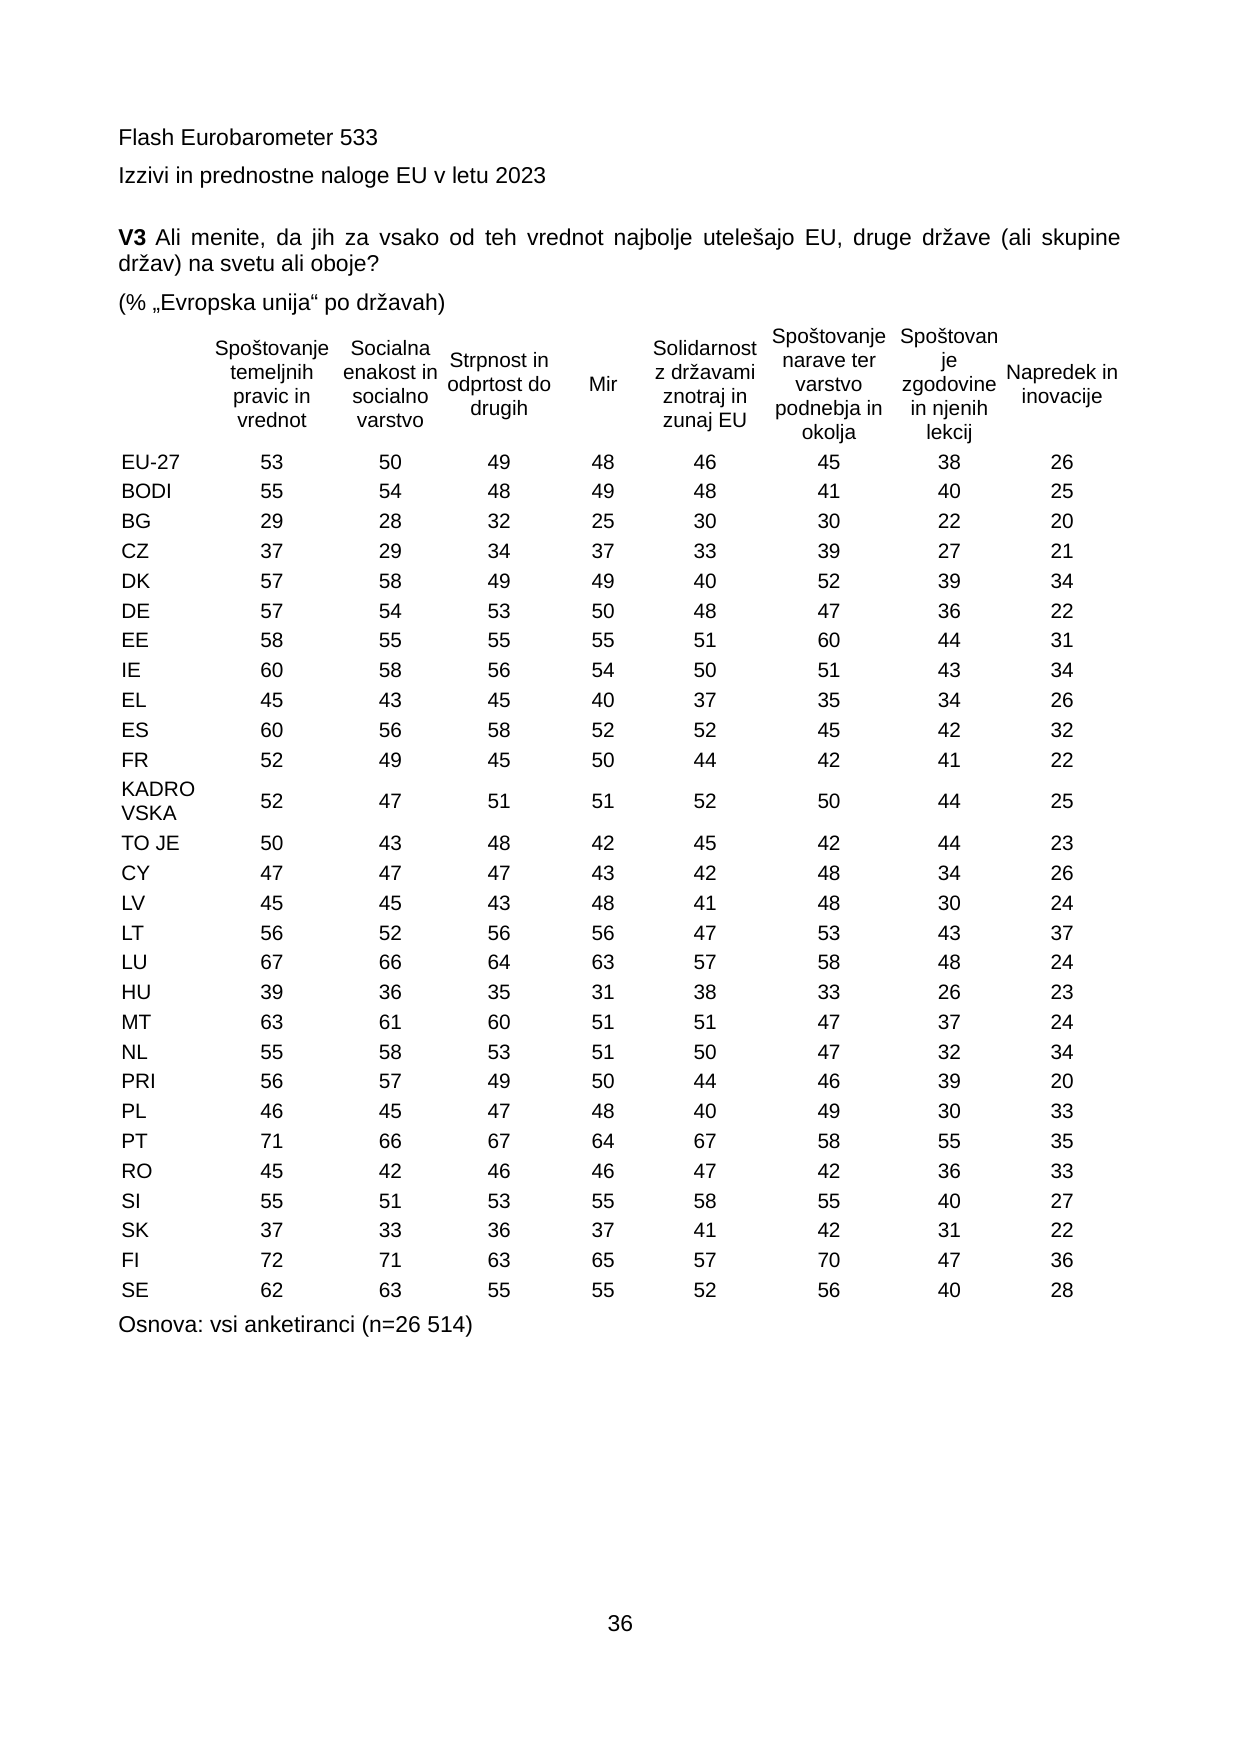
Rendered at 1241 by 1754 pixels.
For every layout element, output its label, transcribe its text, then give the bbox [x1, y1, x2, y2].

table_cell 61 [340, 1007, 441, 1037]
table_cell 47 [761, 596, 897, 625]
table_header Strpnost in odprtost do drugih [441, 321, 557, 447]
table_cell FR [118, 745, 204, 774]
table_cell 34 [1002, 1037, 1122, 1066]
table_cell 55 [204, 1186, 339, 1215]
table_cell 46 [557, 1156, 648, 1186]
table_cell 39 [761, 536, 897, 566]
table_cell 41 [897, 745, 1002, 774]
table_cell 42 [761, 828, 897, 858]
table_cell 63 [441, 1245, 557, 1275]
table_cell 35 [1002, 1126, 1122, 1156]
table_cell 42 [649, 858, 761, 888]
table_cell 42 [761, 1215, 897, 1245]
table_cell 60 [761, 625, 897, 655]
table_header Spoštovanje narave ter varstvo podnebja in okolja [761, 321, 897, 447]
table_cell 23 [1002, 977, 1122, 1007]
table_cell 55 [557, 625, 648, 655]
table_cell 30 [897, 888, 1002, 917]
table_cell 40 [649, 1096, 761, 1126]
table_cell 71 [340, 1245, 441, 1275]
table_cell 34 [441, 536, 557, 566]
table_cell 56 [204, 918, 339, 947]
table_cell 26 [1002, 685, 1122, 715]
table_cell 42 [340, 1156, 441, 1186]
table_cell 57 [649, 947, 761, 977]
table_cell EU-27 [118, 447, 204, 476]
table_cell 60 [204, 655, 339, 685]
table_cell 22 [1002, 745, 1122, 774]
table_cell 53 [441, 1037, 557, 1066]
table_cell 43 [897, 918, 1002, 947]
table_cell 45 [204, 888, 339, 917]
table_cell LV [118, 888, 204, 917]
table_cell 29 [340, 536, 441, 566]
table_cell 35 [441, 977, 557, 1007]
table_cell 57 [340, 1066, 441, 1096]
table_cell 66 [340, 947, 441, 977]
table_cell 63 [204, 1007, 339, 1037]
table_cell EE [118, 625, 204, 655]
table_cell BG [118, 506, 204, 536]
table_cell 55 [761, 1186, 897, 1215]
table_cell RO [118, 1156, 204, 1186]
table_cell 55 [897, 1126, 1002, 1156]
table_cell 27 [897, 536, 1002, 566]
table_cell 44 [649, 745, 761, 774]
table_cell 52 [649, 715, 761, 744]
table_cell 56 [340, 715, 441, 744]
table_cell 34 [1002, 566, 1122, 596]
table_cell 60 [204, 715, 339, 744]
table_cell 48 [761, 858, 897, 888]
table_cell 56 [761, 1275, 897, 1305]
table_cell 45 [204, 685, 339, 715]
table_cell 25 [1002, 476, 1122, 506]
table_cell SE [118, 1275, 204, 1305]
table_cell 38 [897, 447, 1002, 476]
table_cell 26 [1002, 858, 1122, 888]
table_cell 48 [649, 596, 761, 625]
table_cell 50 [557, 1066, 648, 1096]
table_cell 50 [557, 745, 648, 774]
table_cell 37 [204, 1215, 339, 1245]
table_cell 52 [557, 715, 648, 744]
table_cell 51 [557, 774, 648, 828]
table_cell 41 [649, 1215, 761, 1245]
table_cell 50 [649, 655, 761, 685]
table_cell 44 [649, 1066, 761, 1096]
table_cell 45 [441, 685, 557, 715]
table_header Solidarnost z državami znotraj in zunaj EU [649, 321, 761, 447]
table_cell 26 [897, 977, 1002, 1007]
table_cell 31 [1002, 625, 1122, 655]
table_cell 32 [1002, 715, 1122, 744]
table_cell 45 [761, 447, 897, 476]
table_cell 55 [557, 1275, 648, 1305]
table_cell 23 [1002, 828, 1122, 858]
table_cell 28 [1002, 1275, 1122, 1305]
table_cell 55 [557, 1186, 648, 1215]
table_cell 58 [340, 566, 441, 596]
table_cell MT [118, 1007, 204, 1037]
table_cell 62 [204, 1275, 339, 1305]
table_cell SI [118, 1186, 204, 1215]
table_cell PT [118, 1126, 204, 1156]
table_cell 49 [441, 566, 557, 596]
table_cell 46 [761, 1066, 897, 1096]
table_cell 70 [761, 1245, 897, 1275]
table_cell 52 [204, 774, 339, 828]
table_cell 33 [1002, 1096, 1122, 1126]
table_cell 66 [340, 1126, 441, 1156]
table_cell 54 [340, 596, 441, 625]
table_cell 55 [340, 625, 441, 655]
table_cell 44 [897, 774, 1002, 828]
table_cell BODI [118, 476, 204, 506]
table_cell 46 [204, 1096, 339, 1126]
table_cell 64 [557, 1126, 648, 1156]
table_cell 72 [204, 1245, 339, 1275]
table_cell DE [118, 596, 204, 625]
table_cell 40 [557, 685, 648, 715]
table_cell 51 [340, 1186, 441, 1215]
table_cell 52 [649, 774, 761, 828]
text V3 Ali menite, da jih za vsako od teh vrednot najbolje utelešajo EU, druge države (ali skupine držav) na svetu ali oboje? [118, 224, 1122, 277]
table_cell 56 [204, 1066, 339, 1096]
table_cell KADROVSKA [118, 774, 204, 828]
table_cell 67 [204, 947, 339, 977]
table_cell 37 [649, 685, 761, 715]
table_cell 58 [204, 625, 339, 655]
table_cell 55 [441, 625, 557, 655]
table_cell 45 [204, 1156, 339, 1186]
table_cell 21 [1002, 536, 1122, 566]
table_header Napredek in inovacije [1002, 321, 1122, 447]
table_cell 47 [761, 1007, 897, 1037]
table_header Socialna enakost in socialno varstvo [340, 321, 441, 447]
table_cell 51 [761, 655, 897, 685]
table_cell 56 [557, 918, 648, 947]
table_cell 44 [897, 625, 1002, 655]
table_cell 57 [649, 1245, 761, 1275]
table_cell 36 [1002, 1245, 1122, 1275]
table_cell 48 [441, 476, 557, 506]
table_cell HU [118, 977, 204, 1007]
table_cell 30 [897, 1096, 1002, 1126]
table_cell 54 [340, 476, 441, 506]
table_cell SK [118, 1215, 204, 1245]
table_cell 49 [557, 476, 648, 506]
table_cell 67 [441, 1126, 557, 1156]
table_cell 50 [649, 1037, 761, 1066]
table_cell 53 [761, 918, 897, 947]
table_cell 33 [340, 1215, 441, 1245]
table_cell 53 [204, 447, 339, 476]
table_cell DK [118, 566, 204, 596]
table_cell 63 [340, 1275, 441, 1305]
table_cell 49 [441, 447, 557, 476]
table_cell NL [118, 1037, 204, 1066]
table_cell 20 [1002, 1066, 1122, 1096]
table_cell 29 [204, 506, 339, 536]
table_cell 39 [897, 1066, 1002, 1096]
table_cell 33 [649, 536, 761, 566]
table_cell 55 [204, 1037, 339, 1066]
table_cell 37 [897, 1007, 1002, 1037]
table_cell 47 [340, 774, 441, 828]
table_cell 34 [1002, 655, 1122, 685]
table_cell 33 [761, 977, 897, 1007]
table_cell 42 [897, 715, 1002, 744]
table_cell 43 [557, 858, 648, 888]
table_cell 52 [761, 566, 897, 596]
table_cell 51 [649, 625, 761, 655]
table_cell 47 [340, 858, 441, 888]
table_cell 40 [897, 1275, 1002, 1305]
table_cell 48 [897, 947, 1002, 977]
table_cell 42 [761, 745, 897, 774]
table_cell 28 [340, 506, 441, 536]
table_cell 58 [649, 1186, 761, 1215]
table_cell 49 [340, 745, 441, 774]
table_cell 22 [1002, 1215, 1122, 1245]
table_header Mir [557, 321, 648, 447]
table_cell 51 [557, 1037, 648, 1066]
table_cell 46 [649, 447, 761, 476]
table_cell 34 [897, 685, 1002, 715]
table_cell 48 [557, 888, 648, 917]
table_cell 45 [441, 745, 557, 774]
table_cell 48 [557, 1096, 648, 1126]
table_cell 47 [761, 1037, 897, 1066]
table_cell 32 [441, 506, 557, 536]
table_cell 31 [557, 977, 648, 1007]
text (% „Evropska unija“ po državah) [118, 289, 1122, 315]
table_cell 49 [557, 566, 648, 596]
table_cell 57 [204, 566, 339, 596]
table_cell 55 [204, 476, 339, 506]
table_cell ES [118, 715, 204, 744]
table_cell 42 [557, 828, 648, 858]
table_cell 50 [204, 828, 339, 858]
table_cell 43 [441, 888, 557, 917]
table_cell 30 [761, 506, 897, 536]
table_cell 54 [557, 655, 648, 685]
table_cell 34 [897, 858, 1002, 888]
table_cell 49 [761, 1096, 897, 1126]
table_cell 45 [761, 715, 897, 744]
table_cell 37 [1002, 918, 1122, 947]
table_cell 33 [1002, 1156, 1122, 1186]
table_cell 53 [441, 596, 557, 625]
table_cell 65 [557, 1245, 648, 1275]
table_cell 58 [340, 1037, 441, 1066]
table_cell 71 [204, 1126, 339, 1156]
table_cell 39 [204, 977, 339, 1007]
table_cell 47 [649, 918, 761, 947]
table_cell 35 [761, 685, 897, 715]
table_cell LT [118, 918, 204, 947]
table_cell 38 [649, 977, 761, 1007]
table_cell 48 [441, 828, 557, 858]
table_cell 43 [340, 828, 441, 858]
table_cell 47 [441, 858, 557, 888]
table_cell 42 [761, 1156, 897, 1186]
table_cell CY [118, 858, 204, 888]
table_cell 22 [1002, 596, 1122, 625]
table_cell 53 [441, 1186, 557, 1215]
table_cell 37 [557, 536, 648, 566]
table_cell 36 [441, 1215, 557, 1245]
table_cell 36 [897, 596, 1002, 625]
table_cell PRI [118, 1066, 204, 1096]
table_cell 24 [1002, 888, 1122, 917]
table_cell 39 [897, 566, 1002, 596]
table_cell 45 [340, 888, 441, 917]
table_cell 43 [897, 655, 1002, 685]
table_cell 30 [649, 506, 761, 536]
table_cell 49 [441, 1066, 557, 1096]
table_cell 47 [649, 1156, 761, 1186]
table_cell 45 [340, 1096, 441, 1126]
table_cell 40 [649, 566, 761, 596]
table_cell 56 [441, 655, 557, 685]
table_cell 60 [441, 1007, 557, 1037]
table_cell 67 [649, 1126, 761, 1156]
table_cell PL [118, 1096, 204, 1126]
table_cell 50 [557, 596, 648, 625]
table_cell 43 [340, 685, 441, 715]
table_cell FI [118, 1245, 204, 1275]
table_cell 22 [897, 506, 1002, 536]
table_cell 64 [441, 947, 557, 977]
table_cell 31 [897, 1215, 1002, 1245]
table_cell 51 [557, 1007, 648, 1037]
table_cell 24 [1002, 947, 1122, 977]
table_cell 25 [1002, 774, 1122, 828]
table_cell 45 [649, 828, 761, 858]
table_cell 24 [1002, 1007, 1122, 1037]
text Osnova: vsi anketiranci (n=26 514) [118, 1311, 1122, 1337]
table_cell 40 [897, 1186, 1002, 1215]
table_cell 48 [761, 888, 897, 917]
table_header [118, 321, 204, 447]
table_cell 58 [441, 715, 557, 744]
table_cell 41 [649, 888, 761, 917]
table_cell 32 [897, 1037, 1002, 1066]
table_cell 37 [557, 1215, 648, 1245]
table_cell EL [118, 685, 204, 715]
table_cell 46 [441, 1156, 557, 1186]
table_cell 37 [204, 536, 339, 566]
table_cell 55 [441, 1275, 557, 1305]
table_cell 52 [340, 918, 441, 947]
table_cell 52 [204, 745, 339, 774]
table_cell 58 [340, 655, 441, 685]
table_cell 48 [649, 476, 761, 506]
table_header Spoštovanje zgodovine in njenih lekcij [897, 321, 1002, 447]
table_cell 51 [649, 1007, 761, 1037]
table_cell LU [118, 947, 204, 977]
table_cell IE [118, 655, 204, 685]
table_header Spoštovanje temeljnih pravic in vrednot [204, 321, 339, 447]
table_cell 48 [557, 447, 648, 476]
table_cell 47 [204, 858, 339, 888]
table_cell CZ [118, 536, 204, 566]
table_cell 36 [897, 1156, 1002, 1186]
table_cell 63 [557, 947, 648, 977]
table_cell 36 [340, 977, 441, 1007]
table_cell 50 [761, 774, 897, 828]
table_cell 47 [897, 1245, 1002, 1275]
table_cell 56 [441, 918, 557, 947]
table_cell 57 [204, 596, 339, 625]
table_cell 40 [897, 476, 1002, 506]
table_cell 58 [761, 1126, 897, 1156]
table_cell TO JE [118, 828, 204, 858]
table_cell 27 [1002, 1186, 1122, 1215]
table_cell 50 [340, 447, 441, 476]
table_cell 52 [649, 1275, 761, 1305]
table_cell 51 [441, 774, 557, 828]
table_cell 26 [1002, 447, 1122, 476]
table_cell 25 [557, 506, 648, 536]
table_cell 41 [761, 476, 897, 506]
table_cell 47 [441, 1096, 557, 1126]
table_cell 20 [1002, 506, 1122, 536]
table_cell 58 [761, 947, 897, 977]
table_cell 44 [897, 828, 1002, 858]
